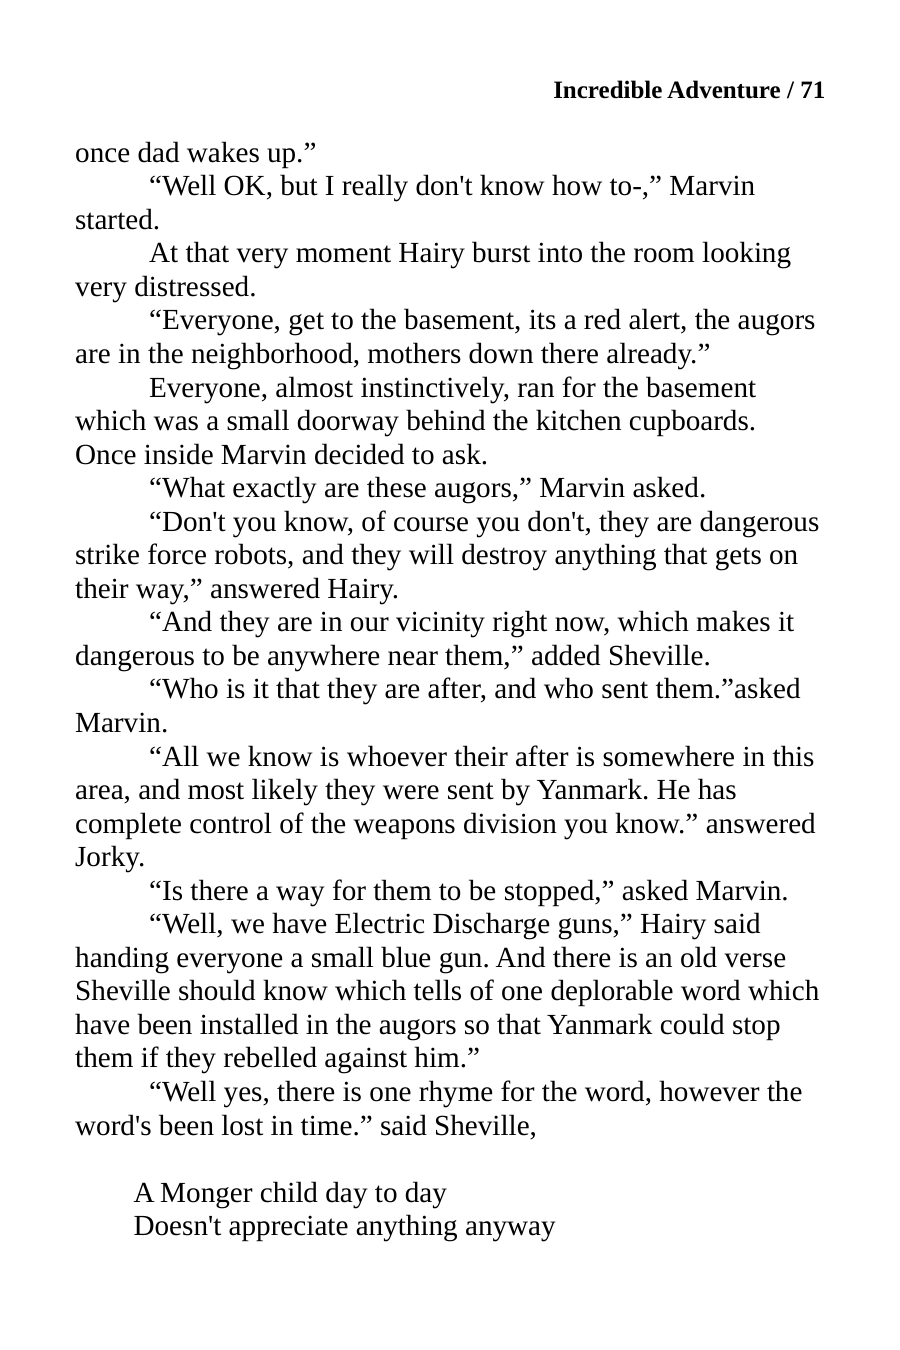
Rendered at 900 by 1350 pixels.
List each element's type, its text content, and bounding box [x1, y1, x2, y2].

text Doesn't appreciate anything anyway [75, 1208, 825, 1242]
text At that very moment Hairy burst into the room looking very distressed. [75, 236, 825, 303]
text “And they are in our vicinity right now, which makes it dangerous to be anywhere near them,” added Sheville. [75, 604, 825, 672]
text “Well yes, there is one rhyme for the word, however the word's been lost in time.” said Sheville, [75, 1074, 825, 1141]
text “Is there a way for them to be stopped,” asked Marvin. [75, 873, 825, 906]
text “All we know is whoever their after is somewhere in this area, and most likely they were sent by Yanmark. He has complete control of the weapons division you know.” answered Jorky. [75, 739, 825, 873]
text once dad wakes up.” [75, 135, 825, 168]
text “Don't you know, of course you don't, they are dangerous strike force robots, and they will destroy anything that gets on their way,” answered Hairy. [75, 504, 825, 604]
text Everyone, almost instinctively, ran for the basement which was a small doorway behind the kitchen cupboards. Once inside Marvin decided to ask. [75, 370, 825, 470]
text “Everyone, get to the basement, its a red alert, the augors are in the neighborhood, mothers down there already.” [75, 303, 825, 370]
text “Well, we have Electric Discharge guns,” Hairy said handing everyone a small blue gun. And there is an old verse Sheville should know which tells of one deplorable word which have been installed in the augors so that Yanmark could stop them if they rebelled against him.” [75, 906, 825, 1074]
text “Who is it that they are after, and who sent them.”asked Marvin. [75, 672, 825, 739]
text “Well OK, but I really don't know how to-,” Marvin started. [75, 168, 825, 236]
text A Monger child day to day [75, 1175, 825, 1208]
text “What exactly are these augors,” Marvin asked. [75, 470, 825, 504]
